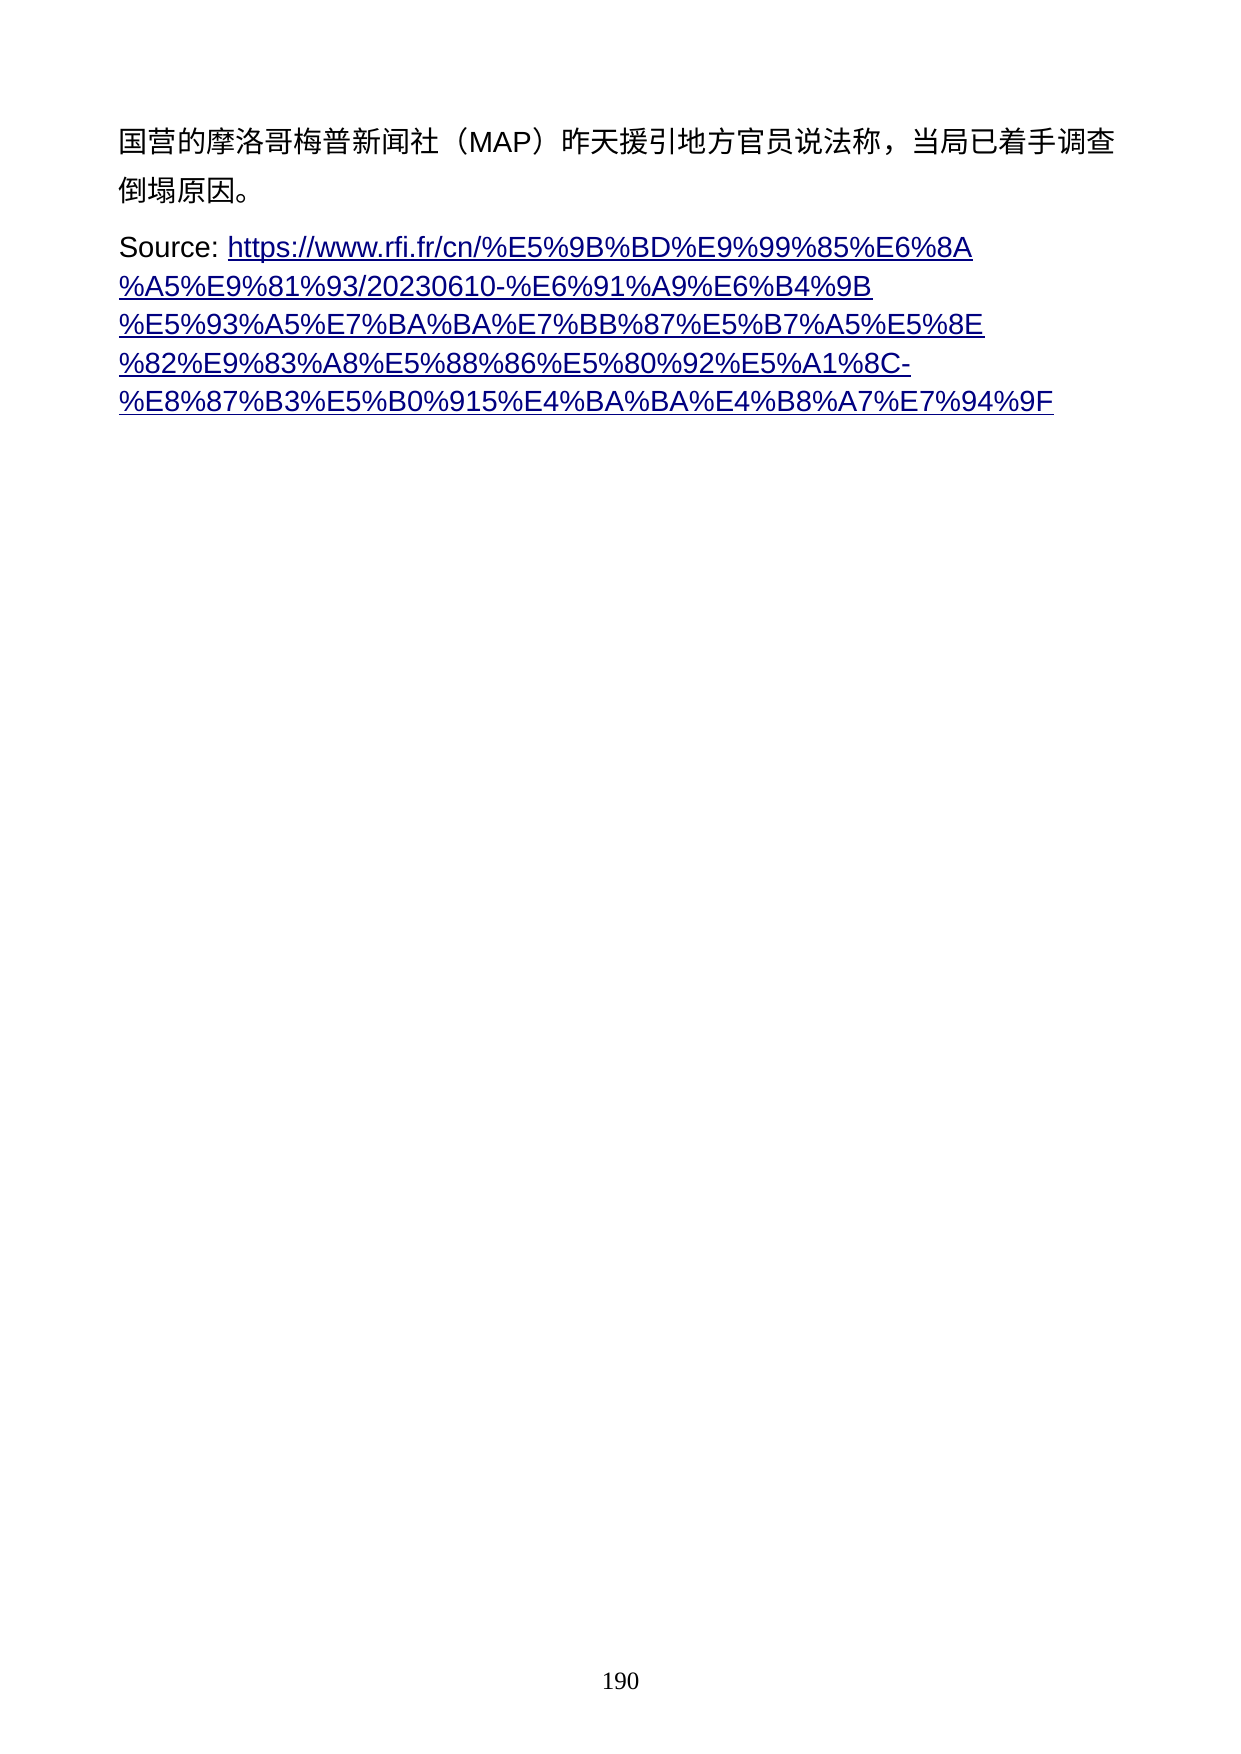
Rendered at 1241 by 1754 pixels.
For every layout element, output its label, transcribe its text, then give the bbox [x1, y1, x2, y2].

text Source: https://www.rfi.fr/cn/%E5%9B%BD%E9%99%85%E6%8A%A5%E9%81%93/20230610-%E6%91%A9%E6%B4%9B%E5%93%A5%E7%BA%BA%E7%BB%87%E5%B7%A5%E5%8E%82%E9%83%A8%E5%88%86%E5%80%92%E5%A1%8C-%E8%87%B3%E5%B0%915%E4%BA%BA%E4%B8%A7%E7%94%9F [118, 230, 1122, 418]
text 国营的摩洛哥梅普新闻社（MAP）昨天援引地方官员说法称，当局已着手调查倒塌原因。 [118, 118, 1122, 209]
